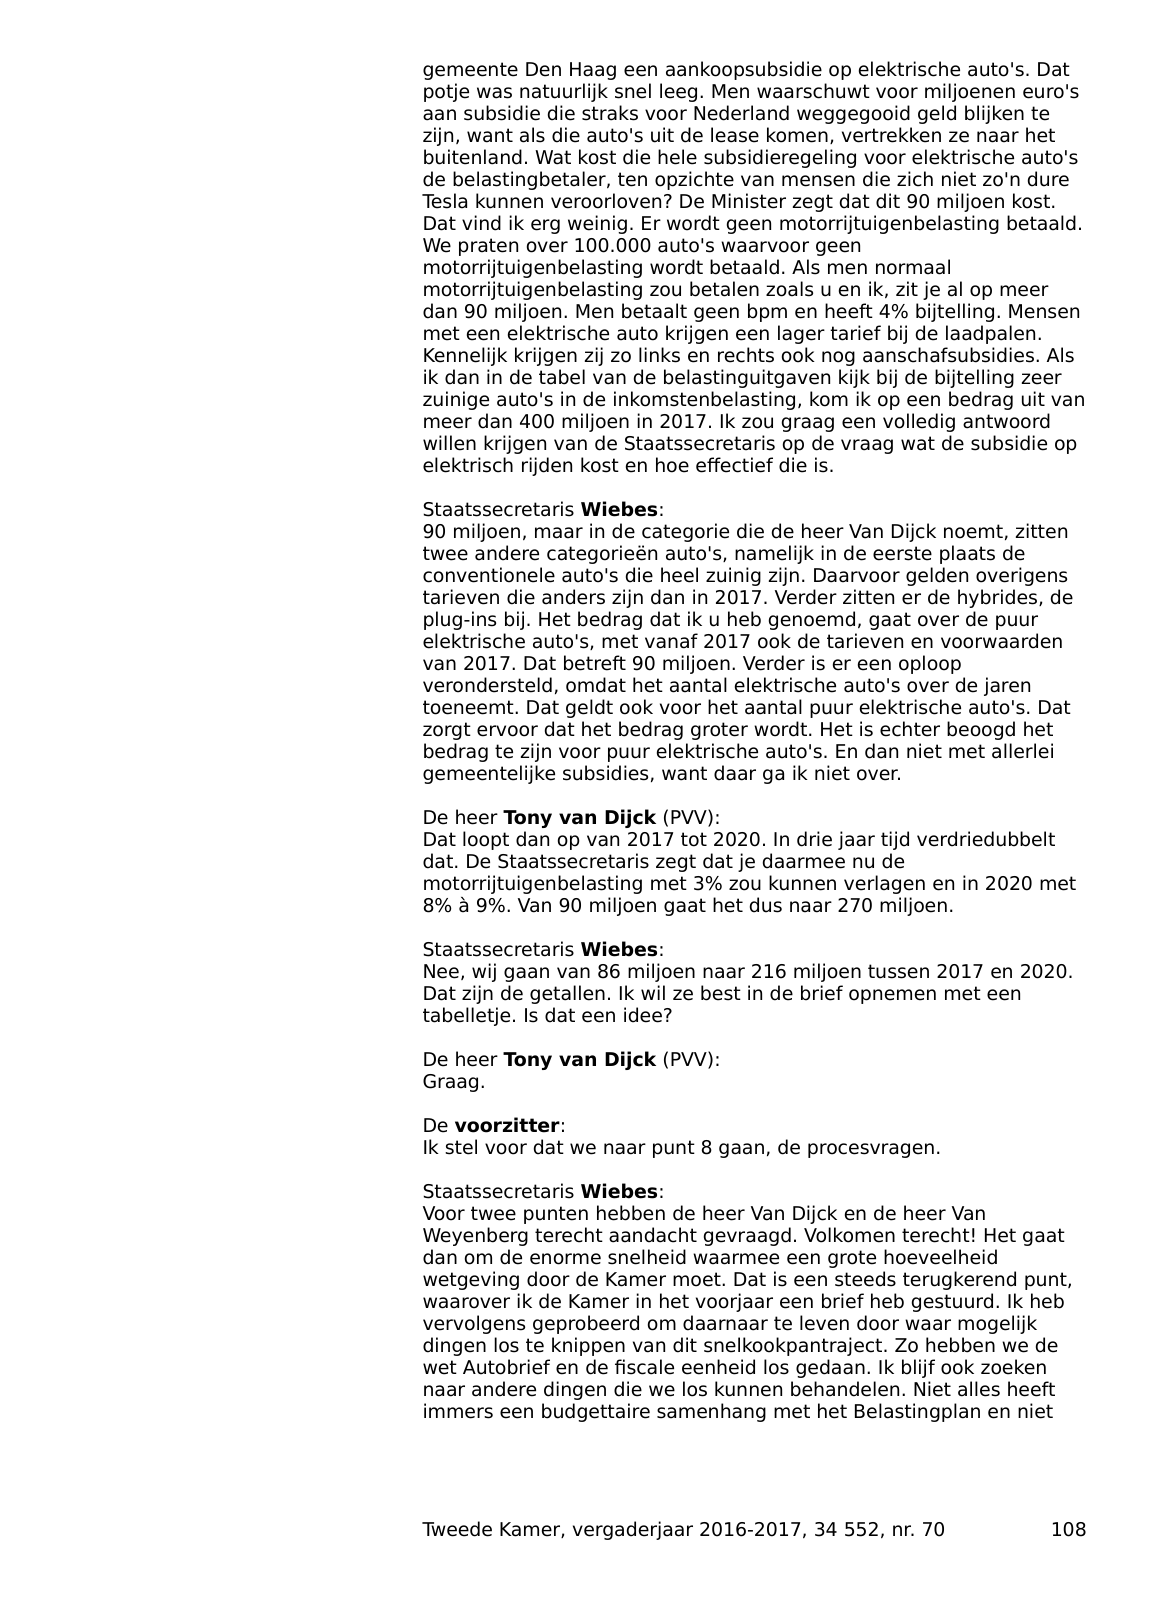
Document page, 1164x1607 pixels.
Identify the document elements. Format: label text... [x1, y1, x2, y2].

text gemeente Den Haag een aankoopsubsidie op elektrische auto's. Dat potje was natuurlijk snel leeg. Men waarschuwt voor miljoenen euro's aan subsidie die straks voor Nederland weggegooid geld blijken te zijn, want als die auto's uit de lease komen, vertrekken ze naar het buitenland. Wat kost die hele subsidieregeling voor elektrische auto's de belastingbetaler, ten opzichte van mensen die zich niet zo'n dure Tesla kunnen veroorloven? De Minister zegt dat dit 90 miljoen kost. Dat vind ik erg weinig. Er wordt geen motorrijtuigenbelasting betaald. We praten over 100.000 auto's waarvoor geen motorrijtuigenbelasting wordt betaald. Als men normaal motorrijtuigenbelasting zou betalen zoals u en ik, zit je al op meer dan 90 miljoen. Men betaalt geen bpm en heeft 4% bijtelling. Mensen met een elektrische auto krijgen een lager tarief bij de laadpalen. Kennelijk krijgen zij zo links en rechts ook nog aanschafsubsidies. Als ik dan in de tabel van de belastinguitgaven kijk bij de bijtelling zeer zuinige auto's in de inkomstenbelasting, kom ik op een bedrag uit van meer dan 400 miljoen in 2017. Ik zou graag een volledig antwoord willen krijgen van de Staatssecretaris op de vraag wat de subsidie op elektrisch rijden kost en hoe effectief die is. [422, 59, 1087, 477]
text Nee, wij gaan van 86 miljoen naar 216 miljoen tussen 2017 en 2020. Dat zijn de getallen. Ik wil ze best in de brief opnemen met een tabelletje. Is dat een idee? [422, 961, 1087, 1027]
text Ik stel voor dat we naar punt 8 gaan, de procesvragen. [422, 1137, 1087, 1159]
text Staatssecretaris Wiebes: [422, 939, 1087, 961]
text Voor twee punten hebben de heer Van Dijck en de heer Van Weyenberg terecht aandacht gevraagd. Volkomen terecht! Het gaat dan om de enorme snelheid waarmee een grote hoeveelheid wetgeving door de Kamer moet. Dat is een steeds terugkerend punt, waarover ik de Kamer in het voorjaar een brief heb gestuurd. Ik heb vervolgens geprobeerd om daarnaar te leven door waar mogelijk dingen los te knippen van dit snelkookpantraject. Zo hebben we de wet Autobrief en de fiscale eenheid los gedaan. Ik blijf ook zoeken naar andere dingen die we los kunnen behandelen. Niet alles heeft immers een budgettaire samenhang met het Belastingplan en niet [422, 1203, 1087, 1423]
text Dat loopt dan op van 2017 tot 2020. In drie jaar tijd verdriedubbelt dat. De Staatssecretaris zegt dat je daarmee nu de motorrijtuigenbelasting met 3% zou kunnen verlagen en in 2020 met 8% à 9%. Van 90 miljoen gaat het dus naar 270 miljoen. [422, 829, 1087, 917]
text 90 miljoen, maar in de categorie die de heer Van Dijck noemt, zitten twee andere categorieën auto's, namelijk in de eerste plaats de conventionele auto's die heel zuinig zijn. Daarvoor gelden overigens tarieven die anders zijn dan in 2017. Verder zitten er de hybrides, de plug-ins bij. Het bedrag dat ik u heb genoemd, gaat over de puur elektrische auto's, met vanaf 2017 ook de tarieven en voorwaarden van 2017. Dat betreft 90 miljoen. Verder is er een oploop verondersteld, omdat het aantal elektrische auto's over de jaren toeneemt. Dat geldt ook voor het aantal puur elektrische auto's. Dat zorgt ervoor dat het bedrag groter wordt. Het is echter beoogd het bedrag te zijn voor puur elektrische auto's. En dan niet met allerlei gemeentelijke subsidies, want daar ga ik niet over. [422, 521, 1087, 784]
text De heer Tony van Dijck (PVV): [422, 807, 1087, 829]
text De voorzitter: [422, 1115, 1087, 1137]
text De heer Tony van Dijck (PVV): [422, 1049, 1087, 1071]
text Staatssecretaris Wiebes: [422, 499, 1087, 521]
text Staatssecretaris Wiebes: [422, 1181, 1087, 1203]
text Graag. [422, 1071, 1087, 1093]
